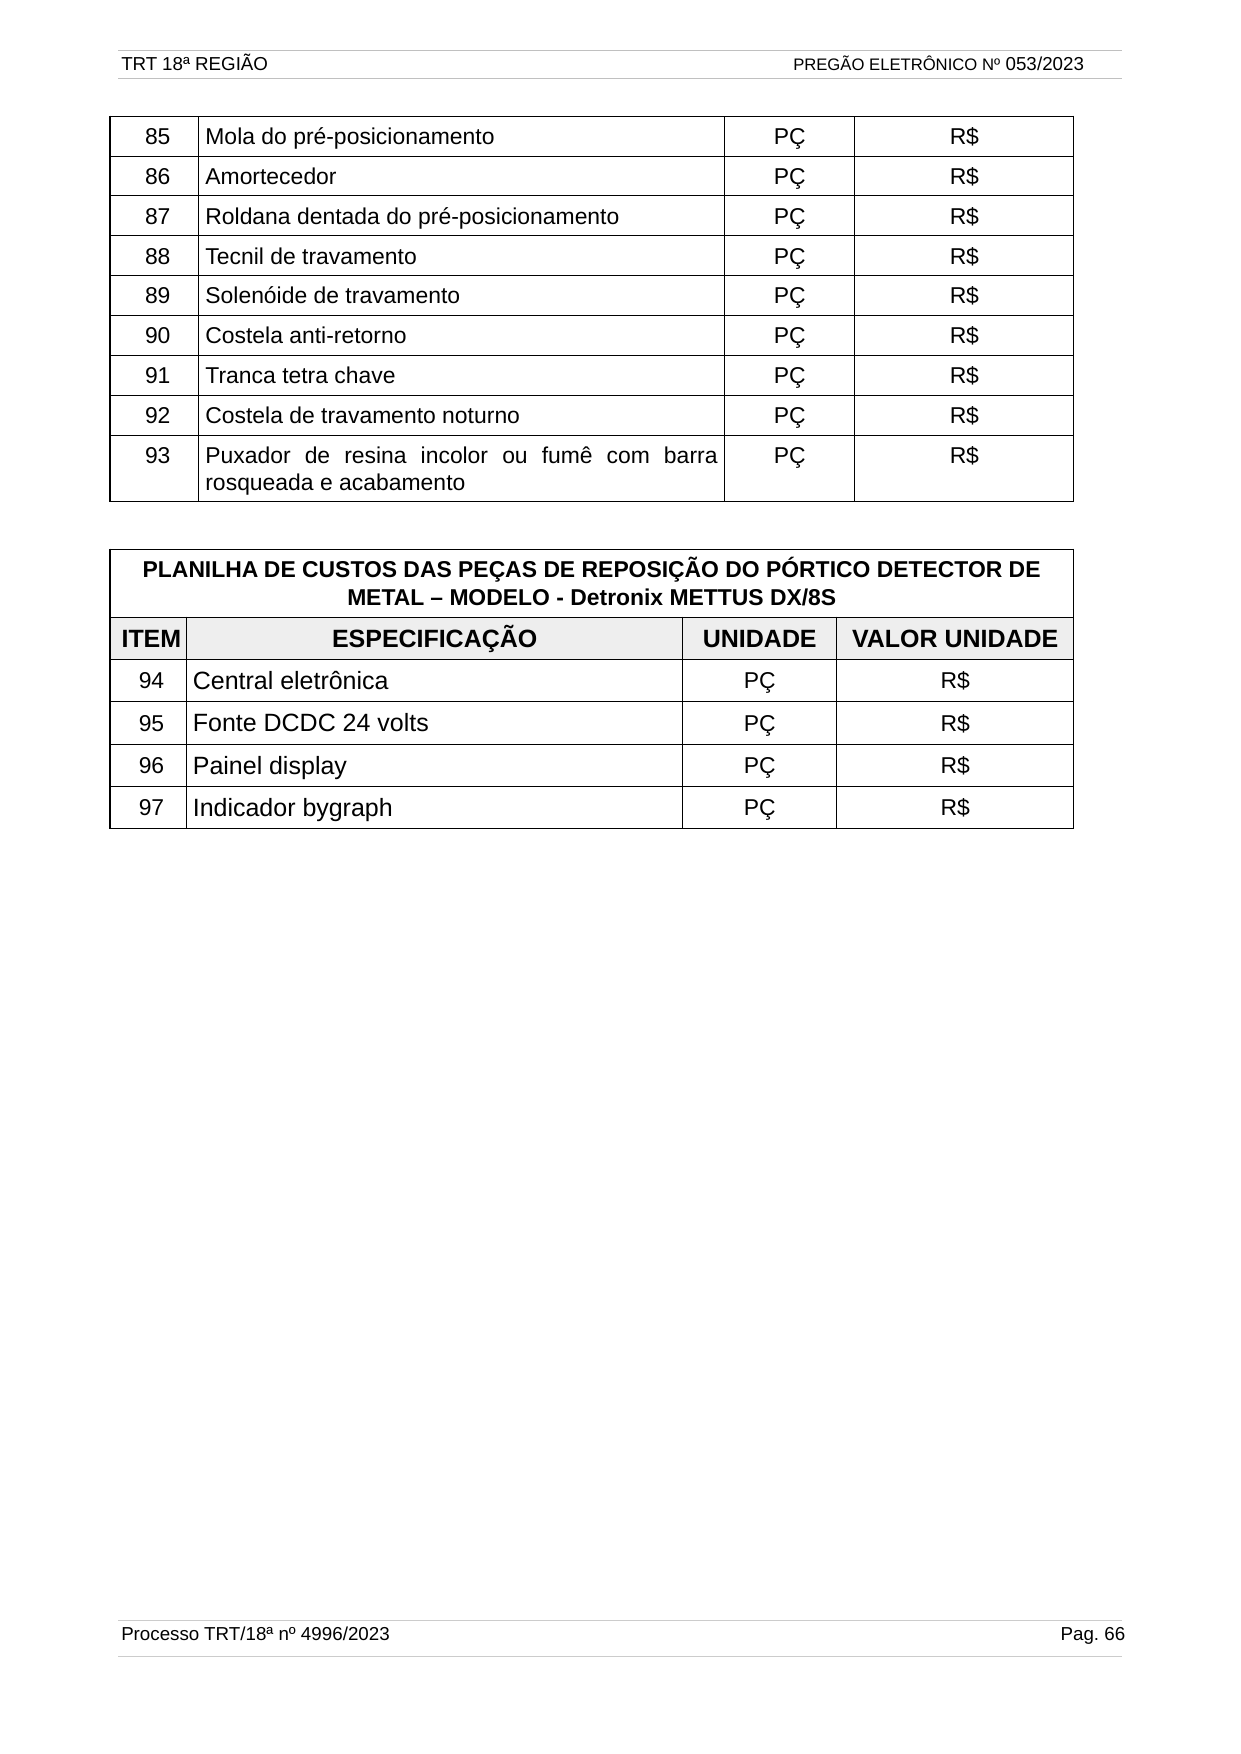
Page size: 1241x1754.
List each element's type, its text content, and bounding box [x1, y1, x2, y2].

table_cell R$ [855, 316, 1073, 355]
table_cell Tecnil de travamento [199, 236, 724, 275]
table_cell 85 [111, 117, 198, 156]
table_cell 92 [111, 396, 198, 435]
table_cell ‍97 [111, 787, 186, 828]
table_cell Roldana dentada do pré-posicionamento [199, 196, 724, 235]
table_cell R$ [855, 396, 1073, 435]
table_cell ‍94 [111, 660, 186, 701]
table_cell 91 [111, 356, 198, 395]
table_cell PÇ [725, 236, 854, 275]
table_cell PÇ [683, 787, 836, 828]
table_cell 93 [111, 436, 198, 501]
table_cell UNIDADE [683, 618, 836, 659]
table_cell 87 [111, 196, 198, 235]
table_cell PÇ [725, 396, 854, 435]
table_cell Solenóide de travamento [199, 276, 724, 315]
table_cell 90 [111, 316, 198, 355]
table_cell R$ [855, 356, 1073, 395]
table_cell PÇ [725, 196, 854, 235]
table_cell PÇ [725, 356, 854, 395]
table_cell Tranca tetra chave [199, 356, 724, 395]
table_header PLANILHA DE CUSTOS DAS PEÇAS DE REPOSIÇÃO DO PÓRTICO DETECTOR DE METAL – MODELO - Detronix METTUS DX/8S [111, 550, 1073, 617]
table_cell Fonte DCDC 24 volts [187, 702, 682, 743]
table_cell PÇ [725, 436, 854, 501]
table_cell ‍95 [111, 702, 186, 743]
table_cell R$ [837, 660, 1073, 701]
table_cell 89 [111, 276, 198, 315]
table_cell Amortecedor [199, 157, 724, 195]
table_cell PÇ [725, 157, 854, 195]
table_cell Central eletrônica [187, 660, 682, 701]
table_cell R$ [855, 117, 1073, 156]
table_cell Mola do pré-posicionamento [199, 117, 724, 156]
table_cell R$ [855, 276, 1073, 315]
table_cell ESPECIFICAÇÃO [187, 618, 682, 659]
table_cell PÇ [683, 702, 836, 743]
table_cell ITEM [111, 618, 186, 659]
table_cell Costela anti-retorno [199, 316, 724, 355]
table_cell Indicador bygraph [187, 787, 682, 828]
table_cell ‍96 [111, 745, 186, 786]
table_cell R$ [837, 702, 1073, 743]
table_cell 86 [111, 157, 198, 195]
table_cell 88 [111, 236, 198, 275]
table_cell PÇ [725, 117, 854, 156]
table_cell R$ [837, 787, 1073, 828]
table_cell R$ [837, 745, 1073, 786]
table_cell R$ [855, 157, 1073, 195]
table_cell Painel display [187, 745, 682, 786]
table_cell PÇ [683, 660, 836, 701]
table_cell Puxador de resina incolor ou fumê com barra rosqueada e acabamento [199, 436, 724, 501]
table_cell R$ [855, 236, 1073, 275]
table_cell PÇ [683, 745, 836, 786]
table_cell Costela de travamento noturno [199, 396, 724, 435]
table_cell R$ [855, 196, 1073, 235]
table_cell R$ [855, 436, 1073, 501]
table_cell VALOR UNIDADE [837, 618, 1073, 659]
table_cell PÇ [725, 276, 854, 315]
table_cell PÇ [725, 316, 854, 355]
